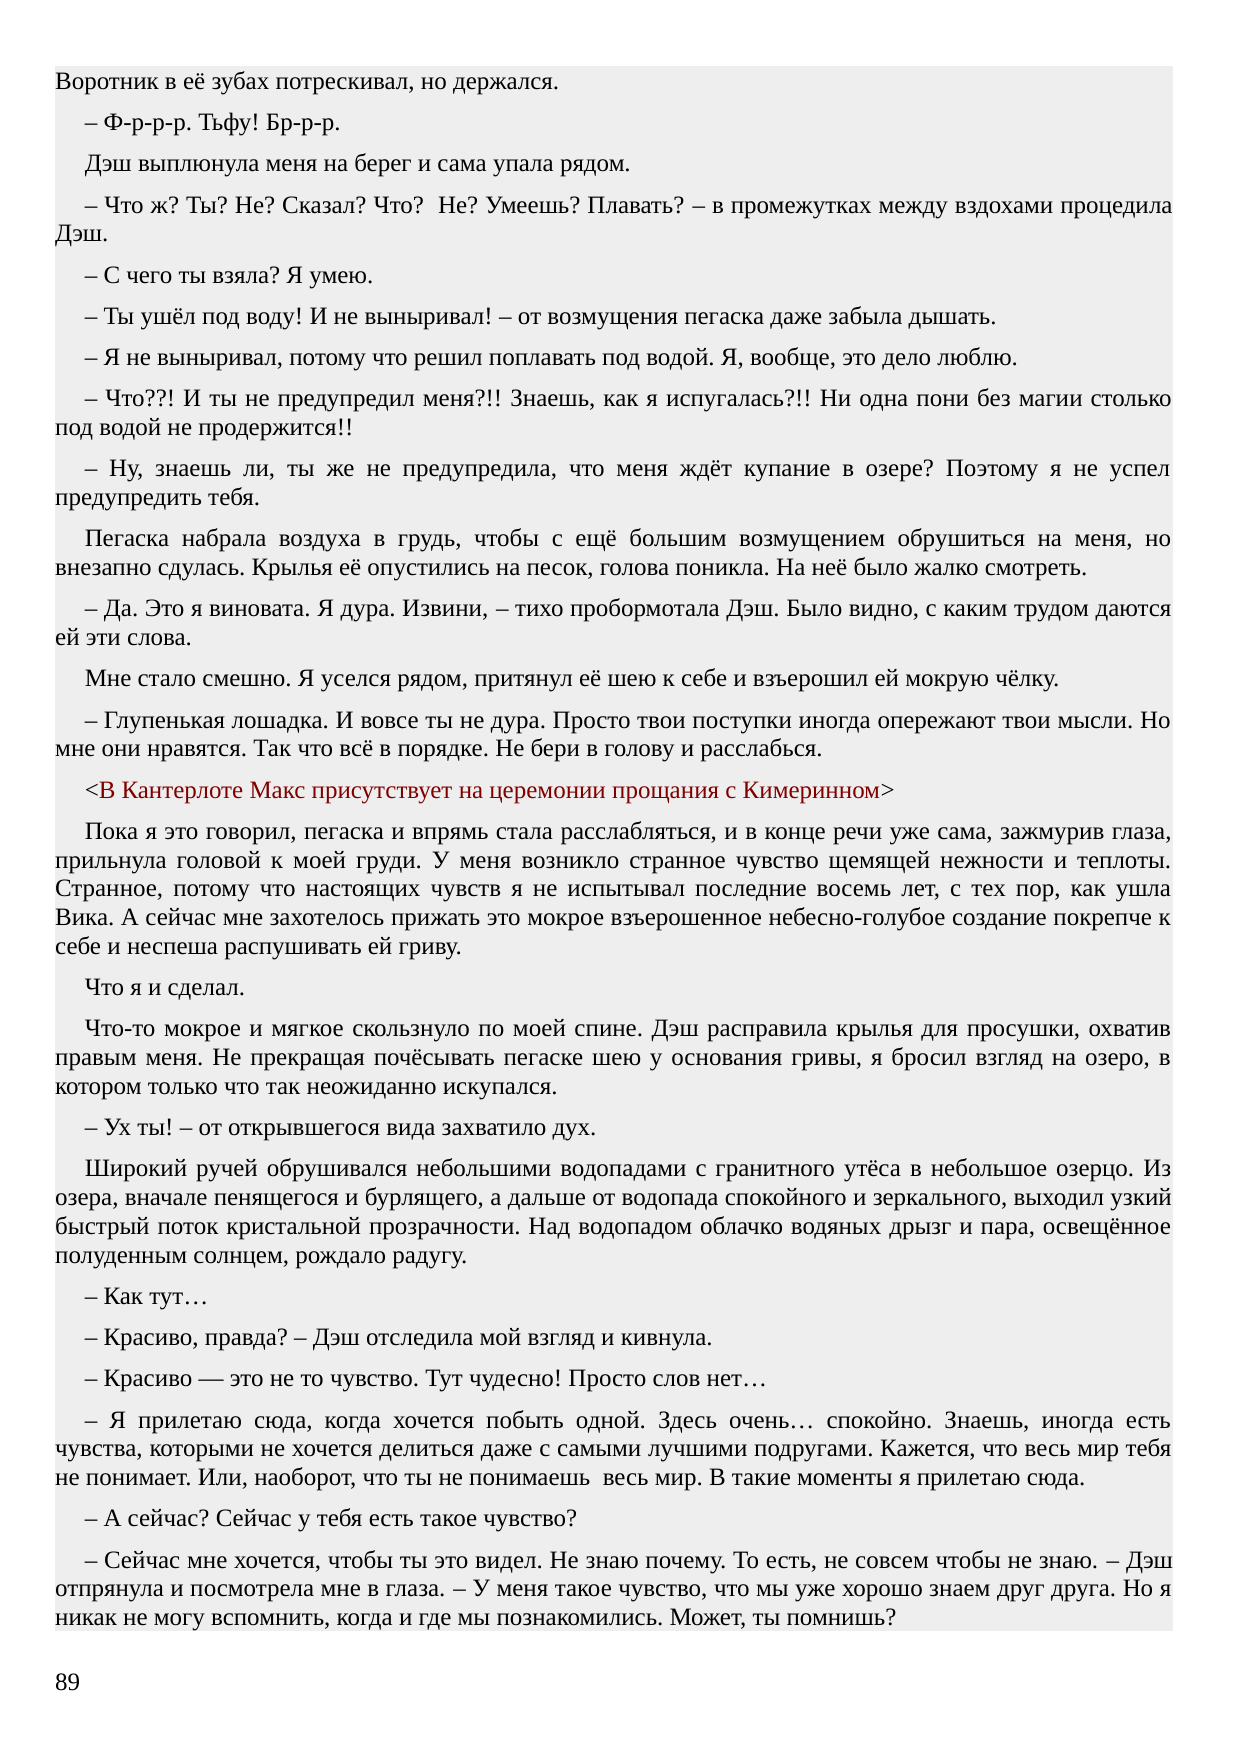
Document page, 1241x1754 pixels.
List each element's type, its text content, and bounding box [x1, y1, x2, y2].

text – Я прилетаю сюда, когда хочется побыть одной. Здесь очень… спокойно. Знаешь, иногда есть чувства, которыми не хочется делиться даже с самыми лучшими подругами. Кажется, что весь мир тебя не понимает. Или, наоборот, что ты не понимаешь весь мир. В такие моменты я прилетаю сюда. [55, 1405, 1173, 1491]
text – Я не выныривал, потому что решил поплавать под водой. Я, вообще, это дело люблю. [55, 342, 1173, 371]
text – Да. Это я виновата. Я дура. Извини, – тихо пробормотала Дэш. Было видно, с каким трудом даются ей эти слова. [55, 593, 1173, 651]
text – А сейчас? Сейчас у тебя есть такое чувство? [55, 1503, 1173, 1532]
text Дэш выплюнула меня на берег и сама упала рядом. [55, 148, 1173, 177]
text – Как тут… [55, 1281, 1173, 1310]
text Широкий ручей обрушивался небольшими водопадами с гранитного утёса в небольшое озерцо. Из озера, вначале пенящегося и бурлящего, а дальше от водопада спокойного и зеркального, выходил узкий быстрый поток кристальной прозрачности. Над водопадом облачко водяных дрызг и пара, освещённое полуденным солнцем, рождало радугу. [55, 1153, 1173, 1268]
text – Ты ушёл под воду! И не выныривал! – от возмущения пегаска даже забыла дышать. [55, 301, 1173, 330]
text – Глупенькая лошадка. И вовсе ты не дура. Просто твои поступки иногда опережают твои мысли. Но мне они нравятся. Так что всё в порядке. Не бери в голову и расслабься. [55, 705, 1173, 762]
text Что-то мокрое и мягкое скользнуло по моей спине. Дэш расправила крылья для просушки, охватив правым меня. Не прекращая почёсывать пегаске шею у основания гривы, я бросил взгляд на озеро, в котором только что так неожиданно искупался. [55, 1013, 1173, 1100]
text – Что ж? Ты? Не? Сказал? Что? Не? Умеешь? Плавать? – в промежутках между вздохами процедила Дэш. [55, 190, 1173, 247]
text Мне стало смешно. Я уселся рядом, притянул её шею к себе и взъерошил ей мокрую чёлку. [55, 663, 1173, 692]
text Что я и сделал. [55, 972, 1173, 1001]
text – Сейчас мне хочется, чтобы ты это видел. Не знаю почему. То есть, не совсем чтобы не знаю. – Дэш отпрянула и посмотрела мне в глаза. – У меня такое чувство, что мы уже хорошо знаем друг друга. Но я никак не могу вспомнить, когда и где мы познакомились. Может, ты помнишь? [55, 1545, 1173, 1631]
text – Ф-р-р-р. Тьфу! Бр-р-р. [55, 107, 1173, 136]
text – Что??! И ты не предупредил меня?!! Знаешь, как я испугалась?!! Ни одна пони без магии столько под водой не продержится!! [55, 383, 1173, 441]
text – С чего ты взяла? Я умею. [55, 260, 1173, 288]
text – Ну, знаешь ли, ты же не предупредила, что меня ждёт купание в озере? Поэтому я не успел предупредить тебя. [55, 453, 1173, 511]
text – Красиво — это не то чувство. Тут чудесно! Просто слов нет… [55, 1363, 1173, 1392]
text Пока я это говорил, пегаска и впрямь стала расслабляться, и в конце речи уже сама, зажмурив глаза, прильнула головой к моей груди. У меня возникло странное чувство щемящей нежности и теплоты. Странное, потому что настоящих чувств я не испытывал последние восемь лет, с тех пор, как ушла Вика. А сейчас мне захотелось прижать это мокрое взъерошенное небесно-голубое создание покрепче к себе и неспеша распушивать ей гриву. [55, 816, 1173, 960]
text <В Кантерлоте Макс присутствует на церемонии прощания с Кимеринном> [55, 775, 1173, 803]
text Воротник в её зубах потрескивал, но держался. [55, 66, 1173, 95]
text – Красиво, правда? – Дэш отследила мой взгляд и кивнула. [55, 1322, 1173, 1351]
text Пегаска набрала воздуха в грудь, чтобы с ещё большим возмущением обрушиться на меня, но внезапно сдулась. Крылья её опустились на песок, голова поникла. На неё было жалко смотреть. [55, 523, 1173, 581]
text – Ух ты! – от открывшегося вида захватило дух. [55, 1112, 1173, 1141]
